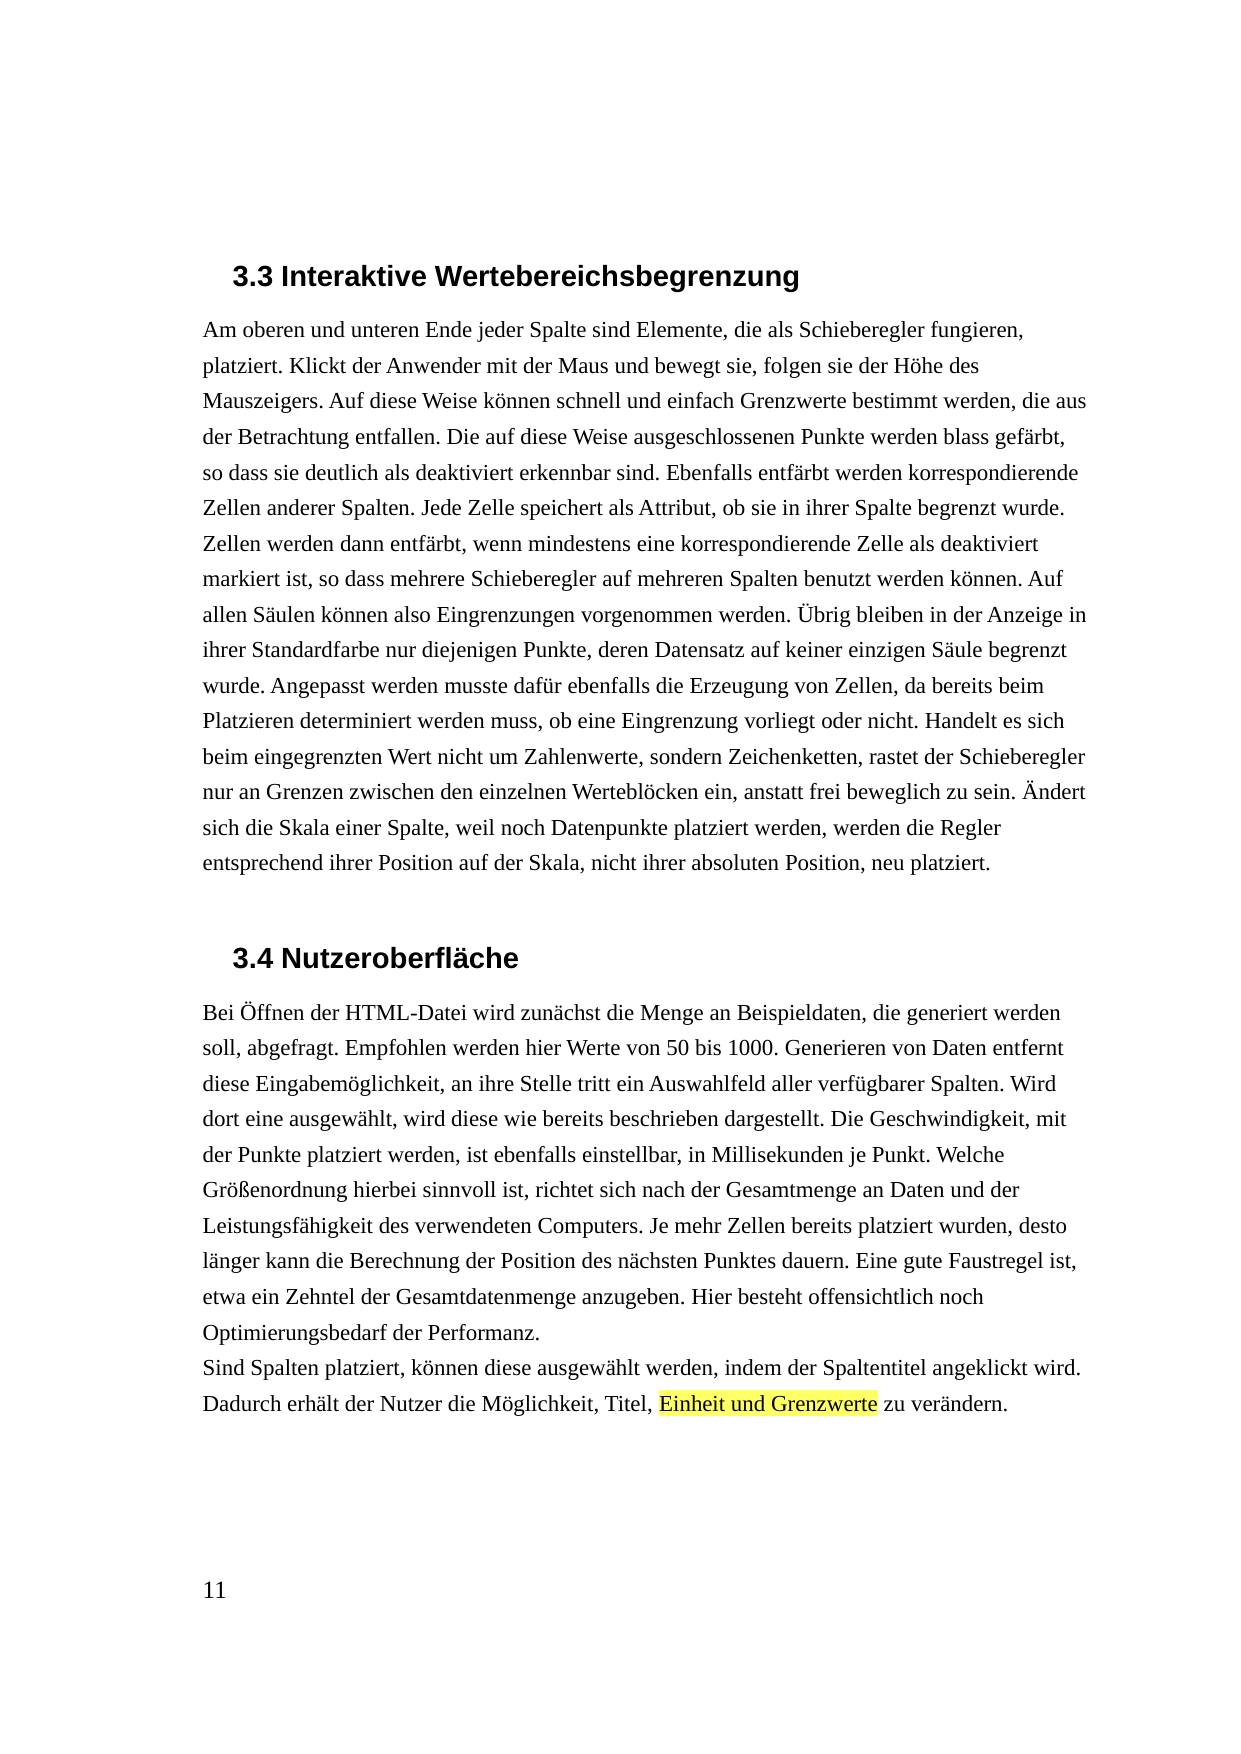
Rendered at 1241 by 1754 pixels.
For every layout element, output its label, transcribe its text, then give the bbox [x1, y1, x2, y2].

text Am oberen und unteren Ende jeder Spalte sind Elemente, die als Schieberegler fungieren, platziert. Klickt der Anwender mit der Maus und bewegt sie, folgen sie der Höhe des Mauszeigers. Auf diese Weise können schnell und einfach Grenzwerte bestimmt werden, die aus der Betrachtung entfallen. Die auf diese Weise ausgeschlossenen Punkte werden blass gefärbt, so dass sie deutlich als deaktiviert erkennbar sind. Ebenfalls entfärbt werden korrespondierende Zellen anderer Spalten. Jede Zelle speichert als Attribut, ob sie in ihrer Spalte begrenzt wurde. Zellen werden dann entfärbt, wenn mindestens eine korrespondierende Zelle als deaktiviert markiert ist, so dass mehrere Schieberegler auf mehreren Spalten benutzt werden können. Auf allen Säulen können also Eingrenzungen vorgenommen werden. Übrig bleiben in der Anzeige in ihrer Standardfarbe nur diejenigen Punkte, deren Datensatz auf keiner einzigen Säule begrenzt wurde. Angepasst werden musste dafür ebenfalls die Erzeugung von Zellen, da bereits beim Platzieren determiniert werden muss, ob eine Eingrenzung vorliegt oder nicht. Handelt es sich beim eingegrenzten Wert nicht um Zahlenwerte, sondern Zeichenketten, rastet der Schieberegler nur an Grenzen zwischen den einzelnen Werteblöcken ein, anstatt frei beweglich zu sein. Ändert sich die Skala einer Spalte, weil noch Datenpunkte platziert werden, werden die Regler entsprechend ihrer Position auf der Skala, nicht ihrer absoluten Position, neu platziert. [202, 317, 1091, 876]
text Sind Spalten platziert, können diese ausgewählt werden, indem der Spaltentitel angeklickt wird. Dadurch erhält der Nutzer die Möglichkeit, Titel, Einheit und Grenzwerte zu verändern. [202, 1354, 1091, 1416]
text Bei Öffnen der HTML-Datei wird zunächst die Menge an Beispieldaten, die generiert werden soll, abgefragt. Empfohlen werden hier Werte von 50 bis 1000. Generieren von Daten entfernt diese Eingabemöglichkeit, an ihre Stelle tritt ein Auswahlfeld aller verfügbarer Spalten. Wird dort eine ausgewählt, wird diese wie bereits beschrieben dargestellt. Die Geschwindigkeit, mit der Punkte platziert werden, ist ebenfalls einstellbar, in Millisekunden je Punkt. Welche Größenordnung hierbei sinnvoll ist, richtet sich nach der Gesamtmenge an Daten und der Leistungsfähigkeit des verwendeten Computers. Je mehr Zellen bereits platziert wurden, desto länger kann die Berechnung der Position des nächsten Punktes dauern. Eine gute Faustregel ist, etwa ein Zehntel der Gesamtdatenmenge anzugeben. Hier besteht offensichtlich noch Optimierungsbedarf der Performanz. [202, 999, 1091, 1345]
subtitle 3.4 Nutzeroberfläche [232, 941, 1091, 975]
subtitle 3.3 Interaktive Wertebereichsbegrenzung [232, 259, 1091, 292]
